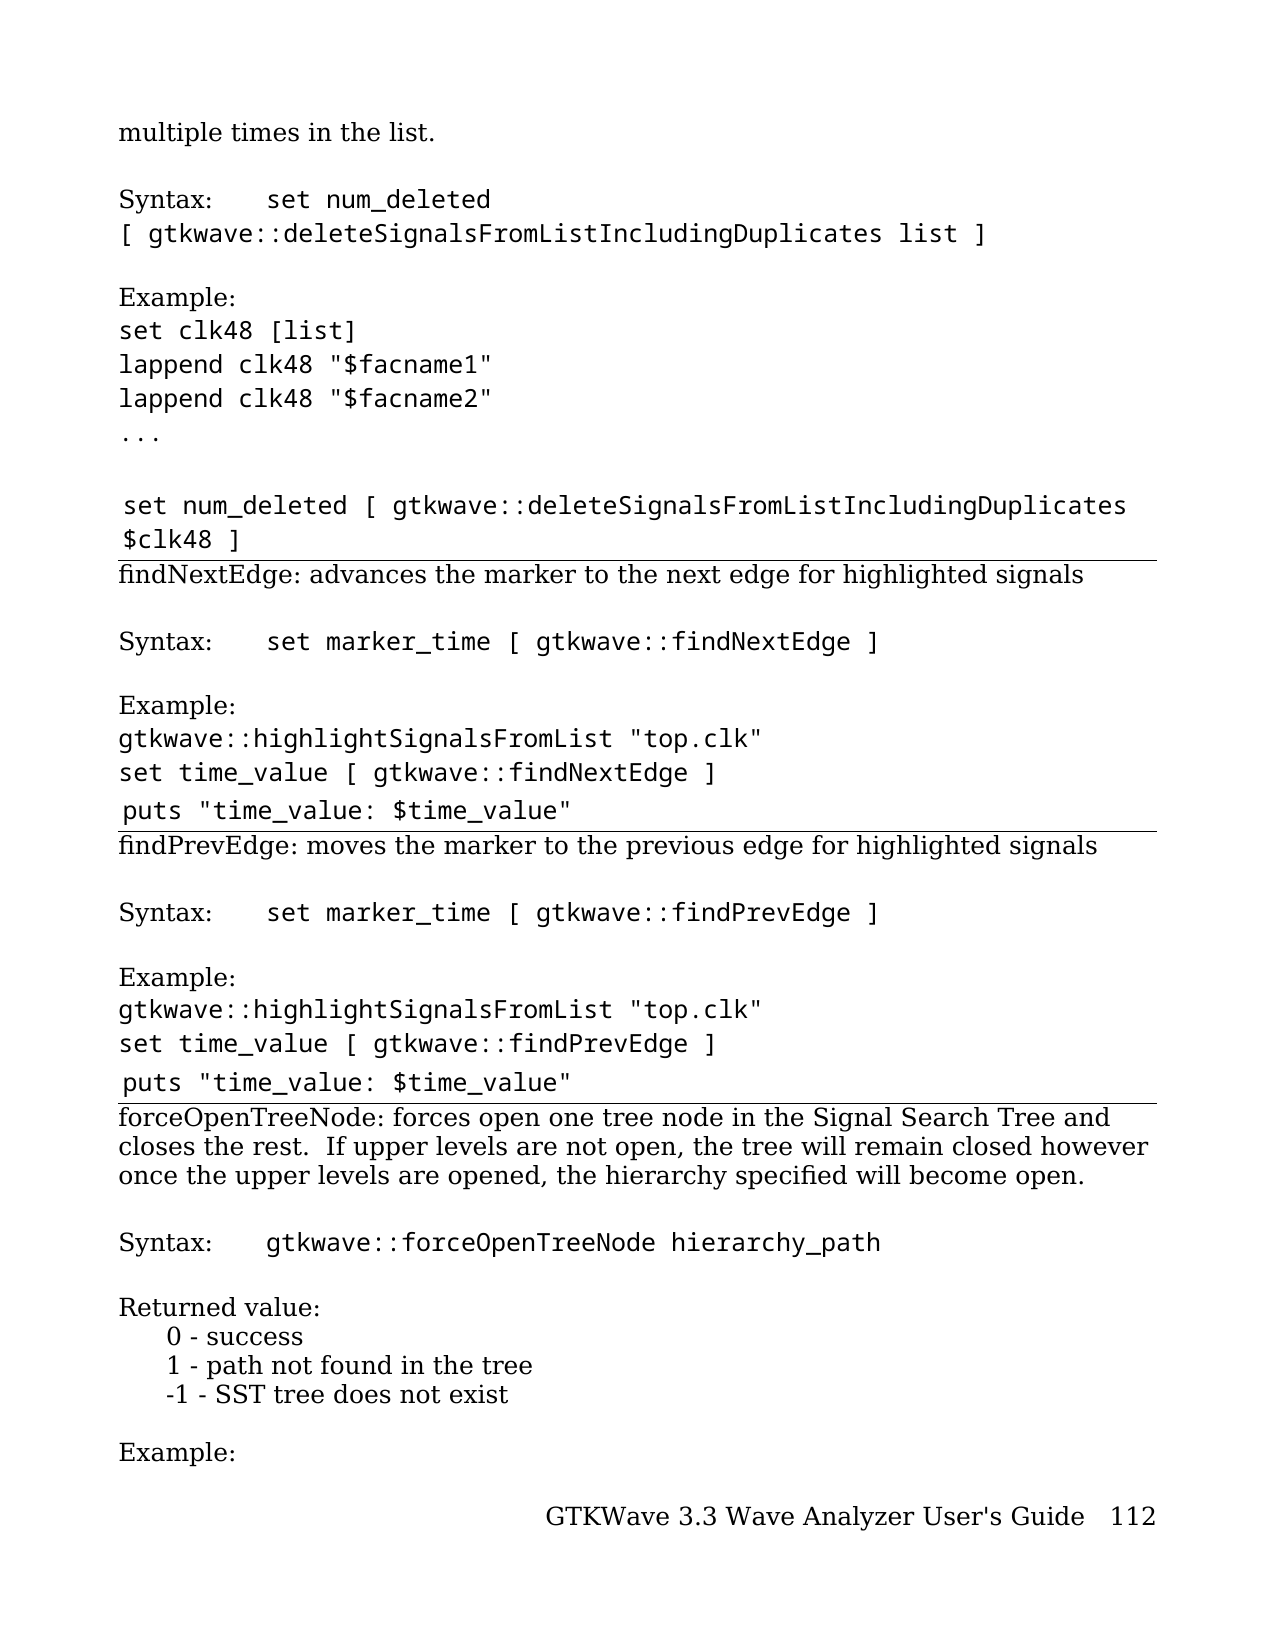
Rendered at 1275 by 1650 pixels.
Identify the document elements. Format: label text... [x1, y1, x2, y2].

text Syntax: set num_deleted [ gtkwave::deleteSignalsFromListIncludingDuplicates list ] [118, 181, 1157, 249]
text forceOpenTreeNode: forces open one tree node in the Signal Search Tree and closes the rest. If upper levels are not open, the tree will remain closed however once the upper levels are opened, the hierarchy specified will become open. [118, 1104, 1157, 1191]
text lappend clk48 "$facname2" [118, 381, 1157, 415]
text ... [118, 415, 1157, 449]
text findPrevEdge: moves the marker to the previous edge for highlighted signals [118, 832, 1157, 861]
text puts "time_value: $time_value" [118, 789, 1157, 831]
text Example: [118, 283, 1157, 313]
text puts "time_value: $time_value" [118, 1060, 1157, 1103]
text gtkwave::highlightSignalsFromList "top.clk" [118, 721, 1157, 754]
text set time_value [ gtkwave::findNextEdge ] [118, 754, 1157, 789]
text -1 - SST tree does not exist [118, 1380, 1157, 1409]
text 0 - success [118, 1322, 1157, 1351]
text Example: [118, 1439, 1157, 1468]
text 1 - path not found in the tree [118, 1351, 1157, 1380]
text Syntax: set marker_time [ gtkwave::findNextEdge ] [118, 623, 1157, 657]
text set clk48 [list] [118, 313, 1157, 347]
text Example: [118, 963, 1157, 992]
text set time_value [ gtkwave::findPrevEdge ] [118, 1026, 1157, 1060]
text Returned value: [118, 1293, 1157, 1322]
text findNextEdge: advances the marker to the next edge for highlighted signals [118, 561, 1157, 589]
text Syntax: gtkwave::forceOpenTreeNode hierarchy_path [118, 1225, 1157, 1259]
text Syntax: set marker_time [ gtkwave::findPrevEdge ] [118, 895, 1157, 929]
text gtkwave::highlightSignalsFromList "top.clk" [118, 992, 1157, 1026]
text set num_deleted [ gtkwave::deleteSignalsFromListIncludingDuplicates $clk48 ] [118, 483, 1157, 560]
text lappend clk48 "$facname1" [118, 347, 1157, 381]
text Example: [118, 691, 1157, 721]
text multiple times in the list. [118, 118, 1157, 147]
